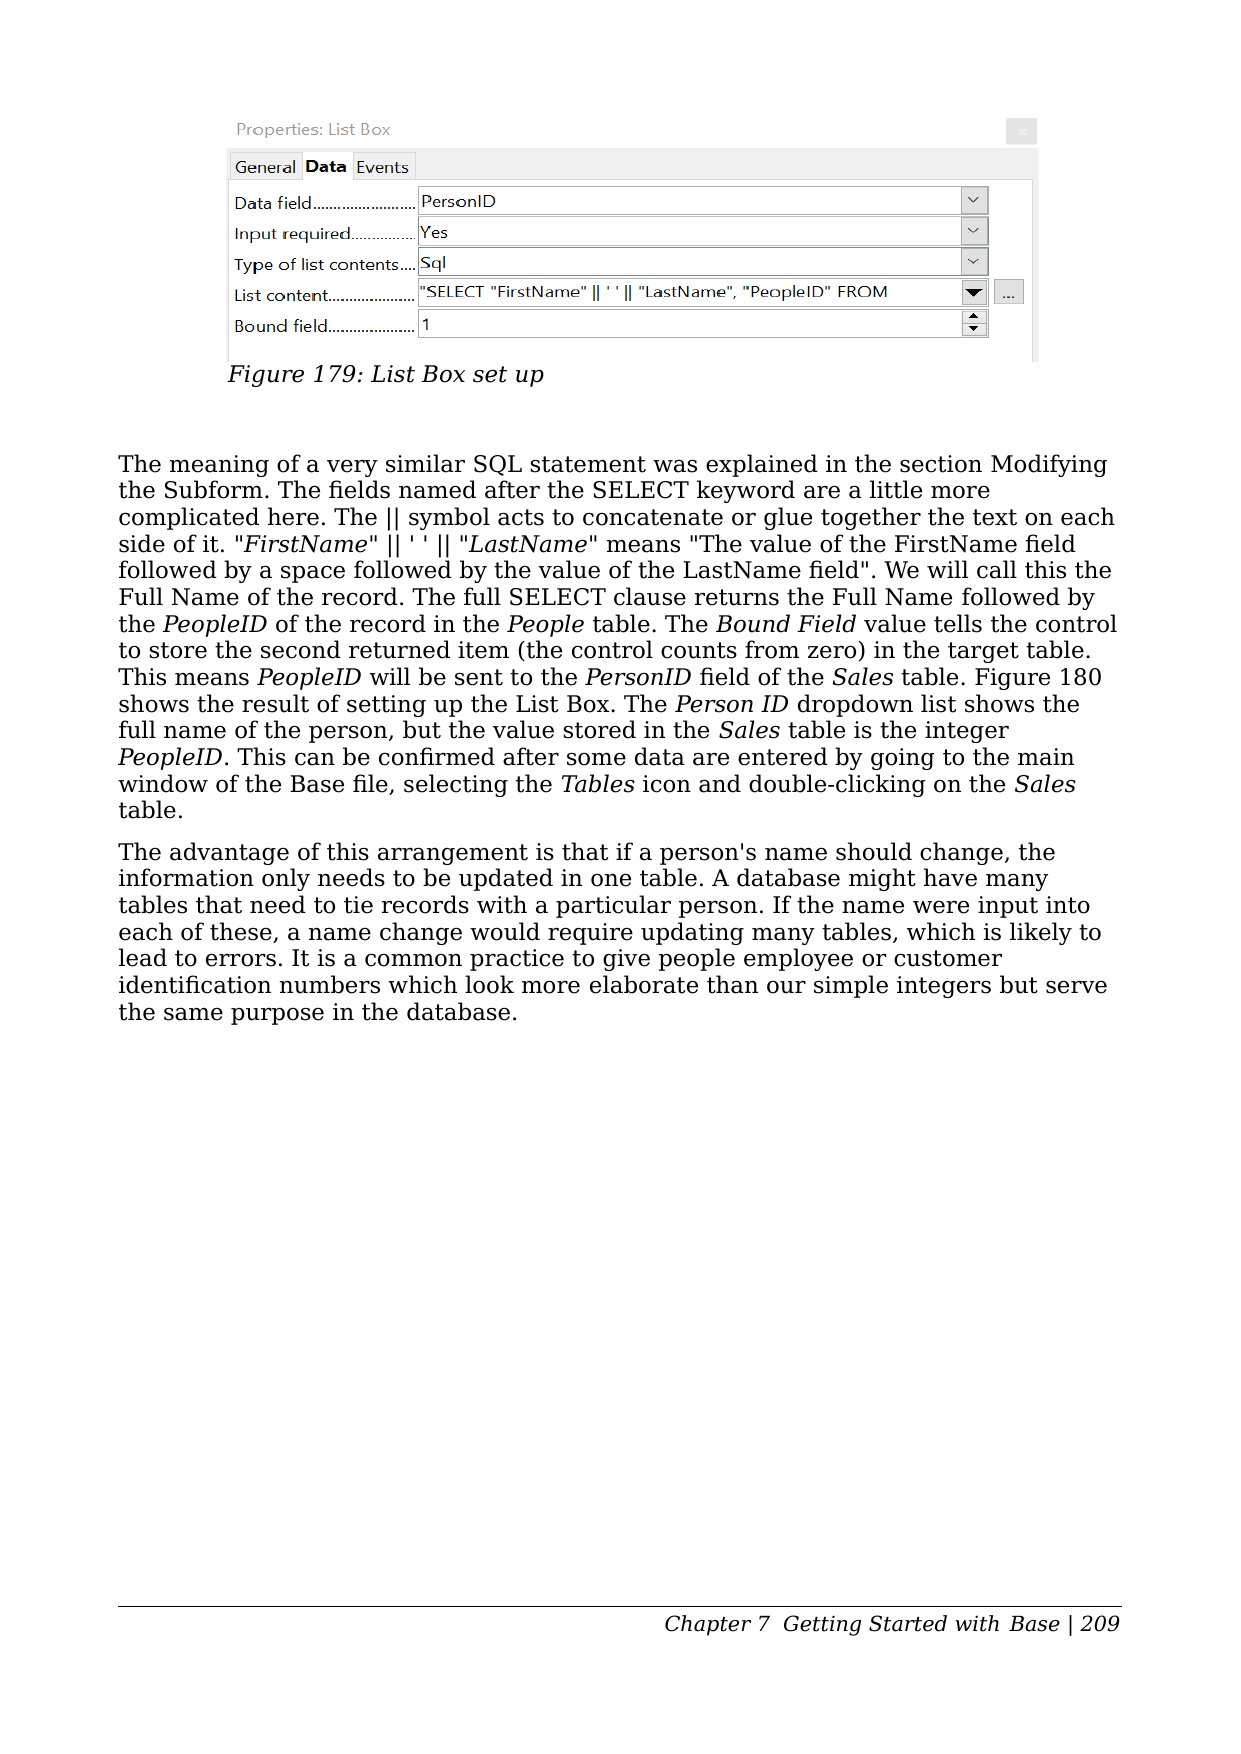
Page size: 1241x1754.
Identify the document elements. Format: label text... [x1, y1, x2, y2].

text The meaning of a very similar SQL statement was explained in the section Modifying the Subform. The fields named after the SELECT keyword are a little more complicated here. The || symbol acts to concatenate or glue together the text on each side of it. "FirstName" || ' ' || "LastName" means "The value of the FirstName field followed by a space followed by the value of the LastName field". We will call this the Full Name of the record. The full SELECT clause returns the Full Name followed by the PeopleID of the record in the People table. The Bound Field value tells the control to store the second returned item (the control counts from zero) in the target table. This means PeopleID will be sent to the PersonID field of the Sales table. Figure 180 shows the result of setting up the List Box. The Person ID dropdown list shows the full name of the person, but the value stored in the Sales table is the integer PeopleID. This can be confirmed after some data are entered by going to the main window of the Base file, selecting the Tables icon and double-clicking on the Sales table. [118, 451, 1122, 824]
text The advantage of this arrangement is that if a person's name should change, the information only needs to be updated in one table. A database might have many tables that need to tie records with a particular person. If the name were input into each of these, a name change would require updating many tables, which is likely to lead to errors. It is a common practice to give people employee or customer identification numbers which look more elaborate than our simple integers but serve the same purpose in the database. [118, 839, 1122, 1026]
picture [226, 116, 1039, 362]
text Figure : List Box set up [228, 362, 1037, 388]
